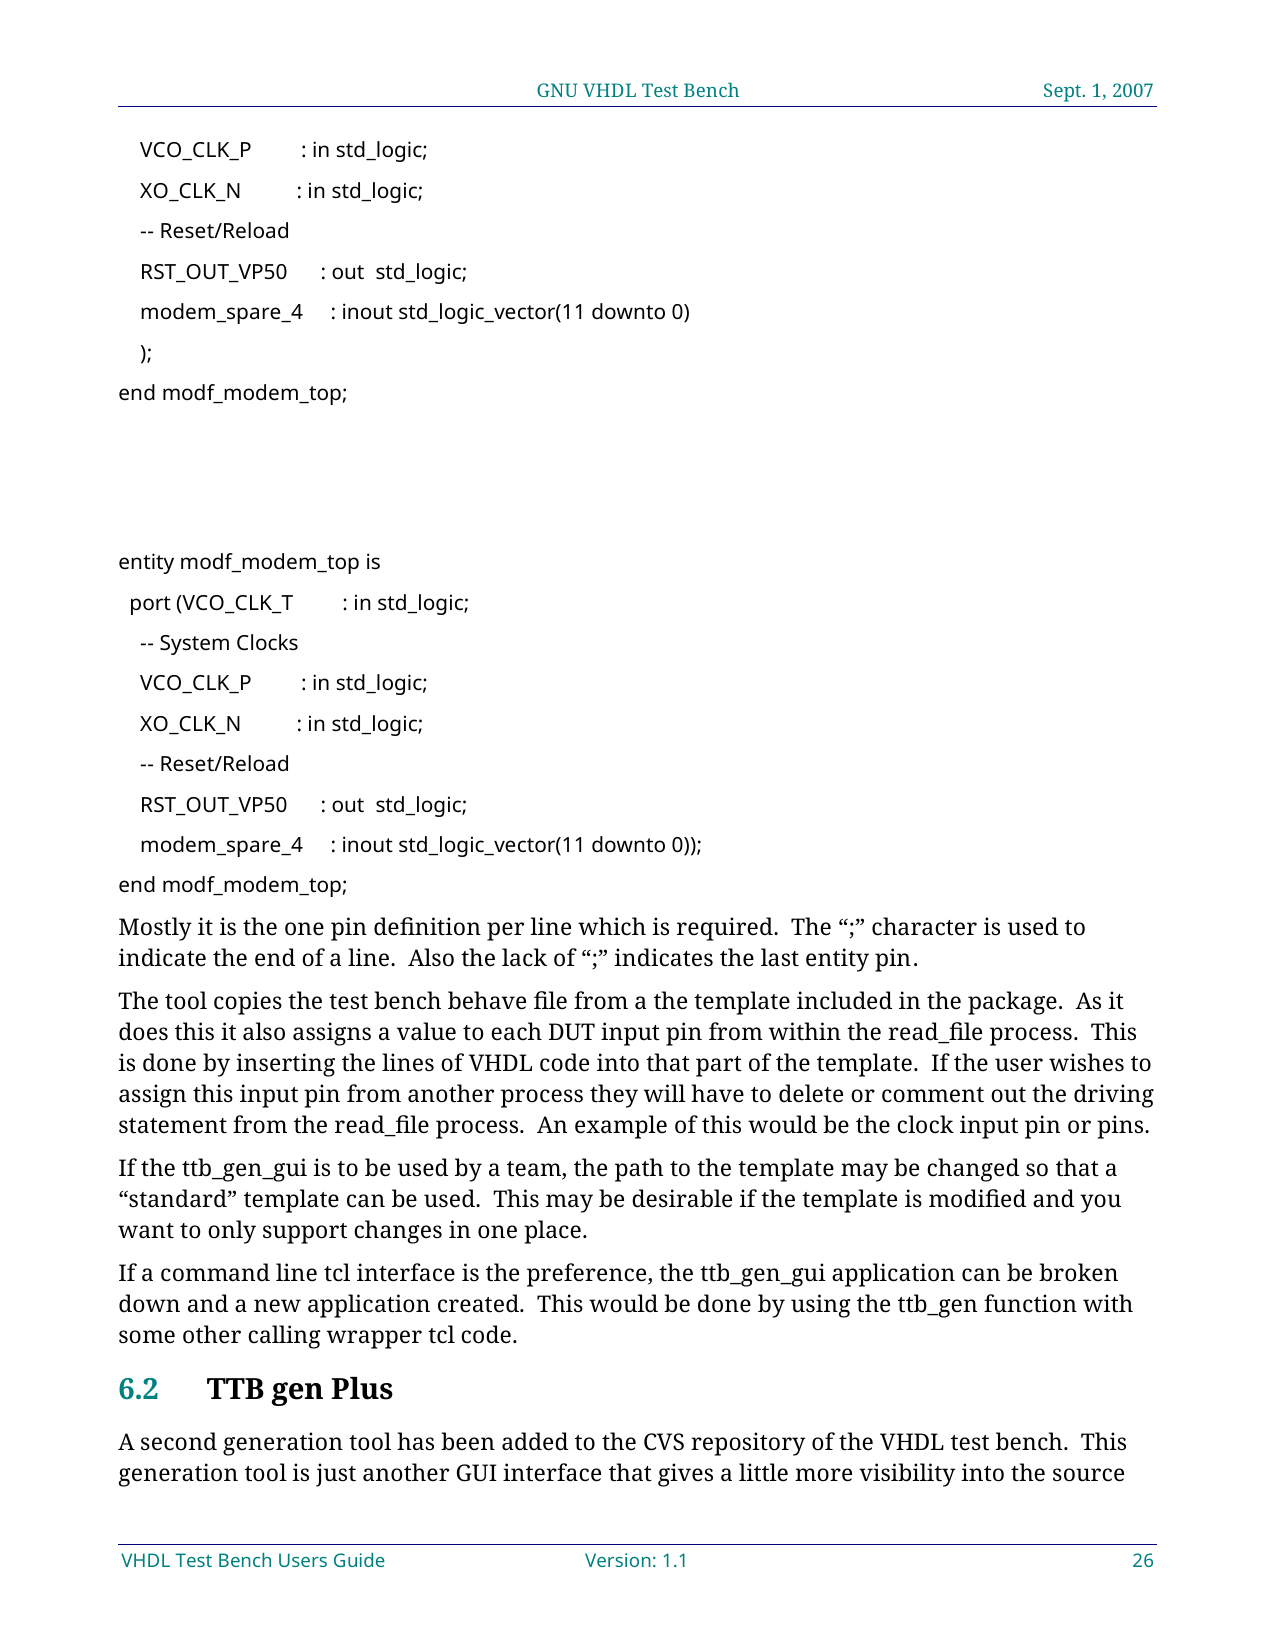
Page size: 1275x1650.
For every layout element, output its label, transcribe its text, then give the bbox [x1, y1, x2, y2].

text If a command line tcl interface is the preference, the ttb_gen_gui application can be broken down and a new application created. This would be done by using the ttb_gen function with some other calling wrapper tcl code. [118, 1257, 1157, 1350]
text modem_spare_4 : inout std_logic_vector(11 downto 0)); [118, 830, 1157, 858]
text RST_OUT_VP50 : out std_logic; [118, 257, 1157, 285]
text VCO_CLK_P : in std_logic; [118, 668, 1157, 697]
text -- Reset/Reload [118, 216, 1157, 245]
text The tool copies the test bench behave file from a the template included in the package. As it does this it also assigns a value to each DUT input pin from within the read_file process. This is done by inserting the lines of VHDL code into that part of the template. If the user wishes to assign this input pin from another process they will have to delete or comment out the driving statement from the read_file process. An example of this would be the clock input pin or pins. [118, 985, 1157, 1140]
subtitle TTB gen Plus [118, 1368, 1157, 1408]
text RST_OUT_VP50 : out std_logic; [118, 789, 1157, 818]
text VCO_CLK_P : in std_logic; [118, 135, 1157, 164]
text Mostly it is the one pin definition per line which is required. The “;” character is used to indicate the end of a line. Also the lack of “;” indicates the last entity pin. [118, 911, 1157, 973]
text -- System Clocks [118, 628, 1157, 656]
text If the ttb_gen_gui is to be used by a team, the path to the template may be changed so that a “standard” template can be used. This may be desirable if the template is modified and you want to only support changes in one place. [118, 1152, 1157, 1245]
text end modf_modem_top; [118, 870, 1157, 899]
text port (VCO_CLK_T : in std_logic; [118, 587, 1157, 616]
text entity modf_modem_top is [118, 547, 1157, 576]
text ); [118, 337, 1157, 366]
text XO_CLK_N : in std_logic; [118, 709, 1157, 737]
text A second generation tool has been added to the CVS repository of the VHDL test bench. This generation tool is just another GUI interface that gives a little more visibility into the source [118, 1426, 1157, 1488]
text XO_CLK_N : in std_logic; [118, 176, 1157, 204]
text -- Reset/Reload [118, 749, 1157, 778]
text end modf_modem_top; [118, 378, 1157, 406]
text modem_spare_4 : inout std_logic_vector(11 downto 0) [118, 297, 1157, 326]
